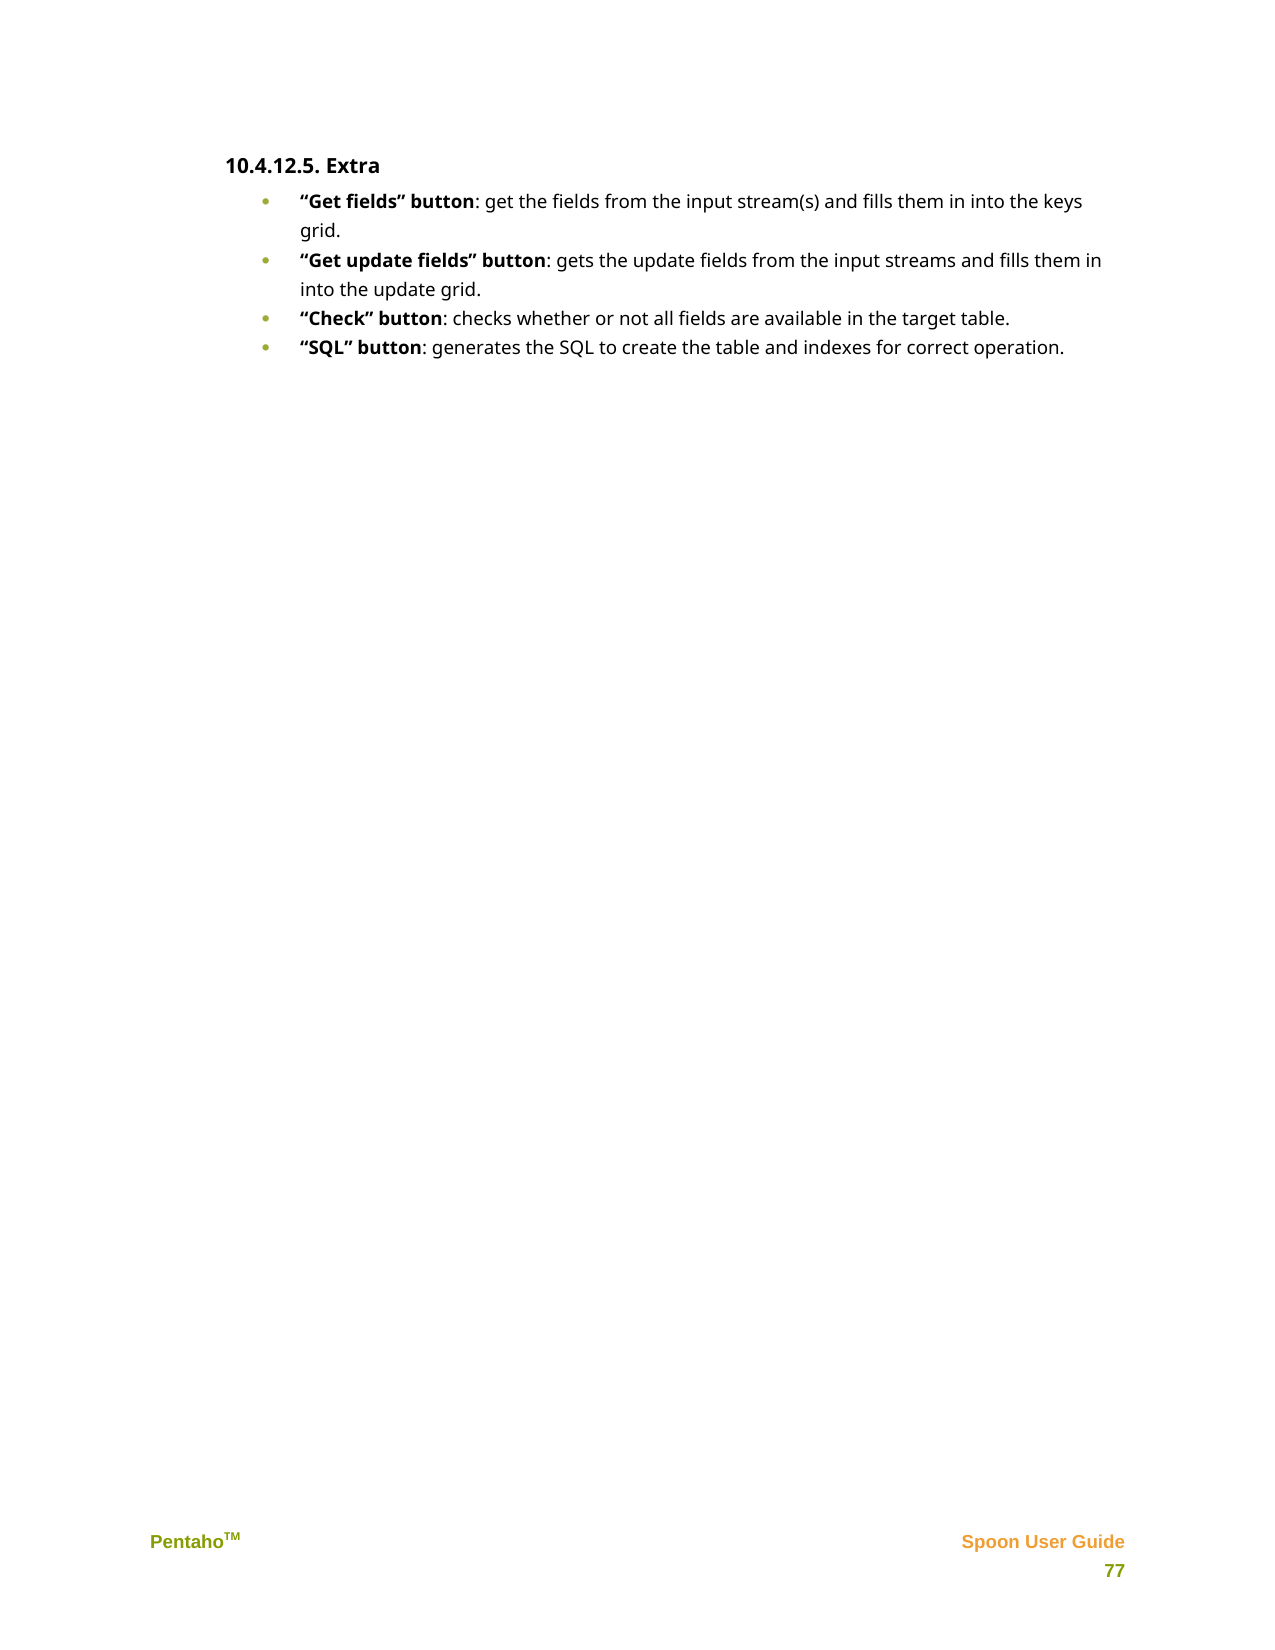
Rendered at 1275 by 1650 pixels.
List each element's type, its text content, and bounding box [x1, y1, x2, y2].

subtitle 10.4.12.5. Extra [225, 150, 1125, 179]
list “SQL” button: generates the SQL to create the table and indexes for correct operation. [262, 331, 1125, 360]
list “Check” button: checks whether or not all fields are available in the target table. [262, 302, 1125, 331]
list “Get update fields” button: gets the update fields from the input streams and fills them in into the update grid. [262, 244, 1125, 302]
list “Get fields” button: get the fields from the input stream(s) and fills them in into the keys grid. [262, 185, 1125, 244]
